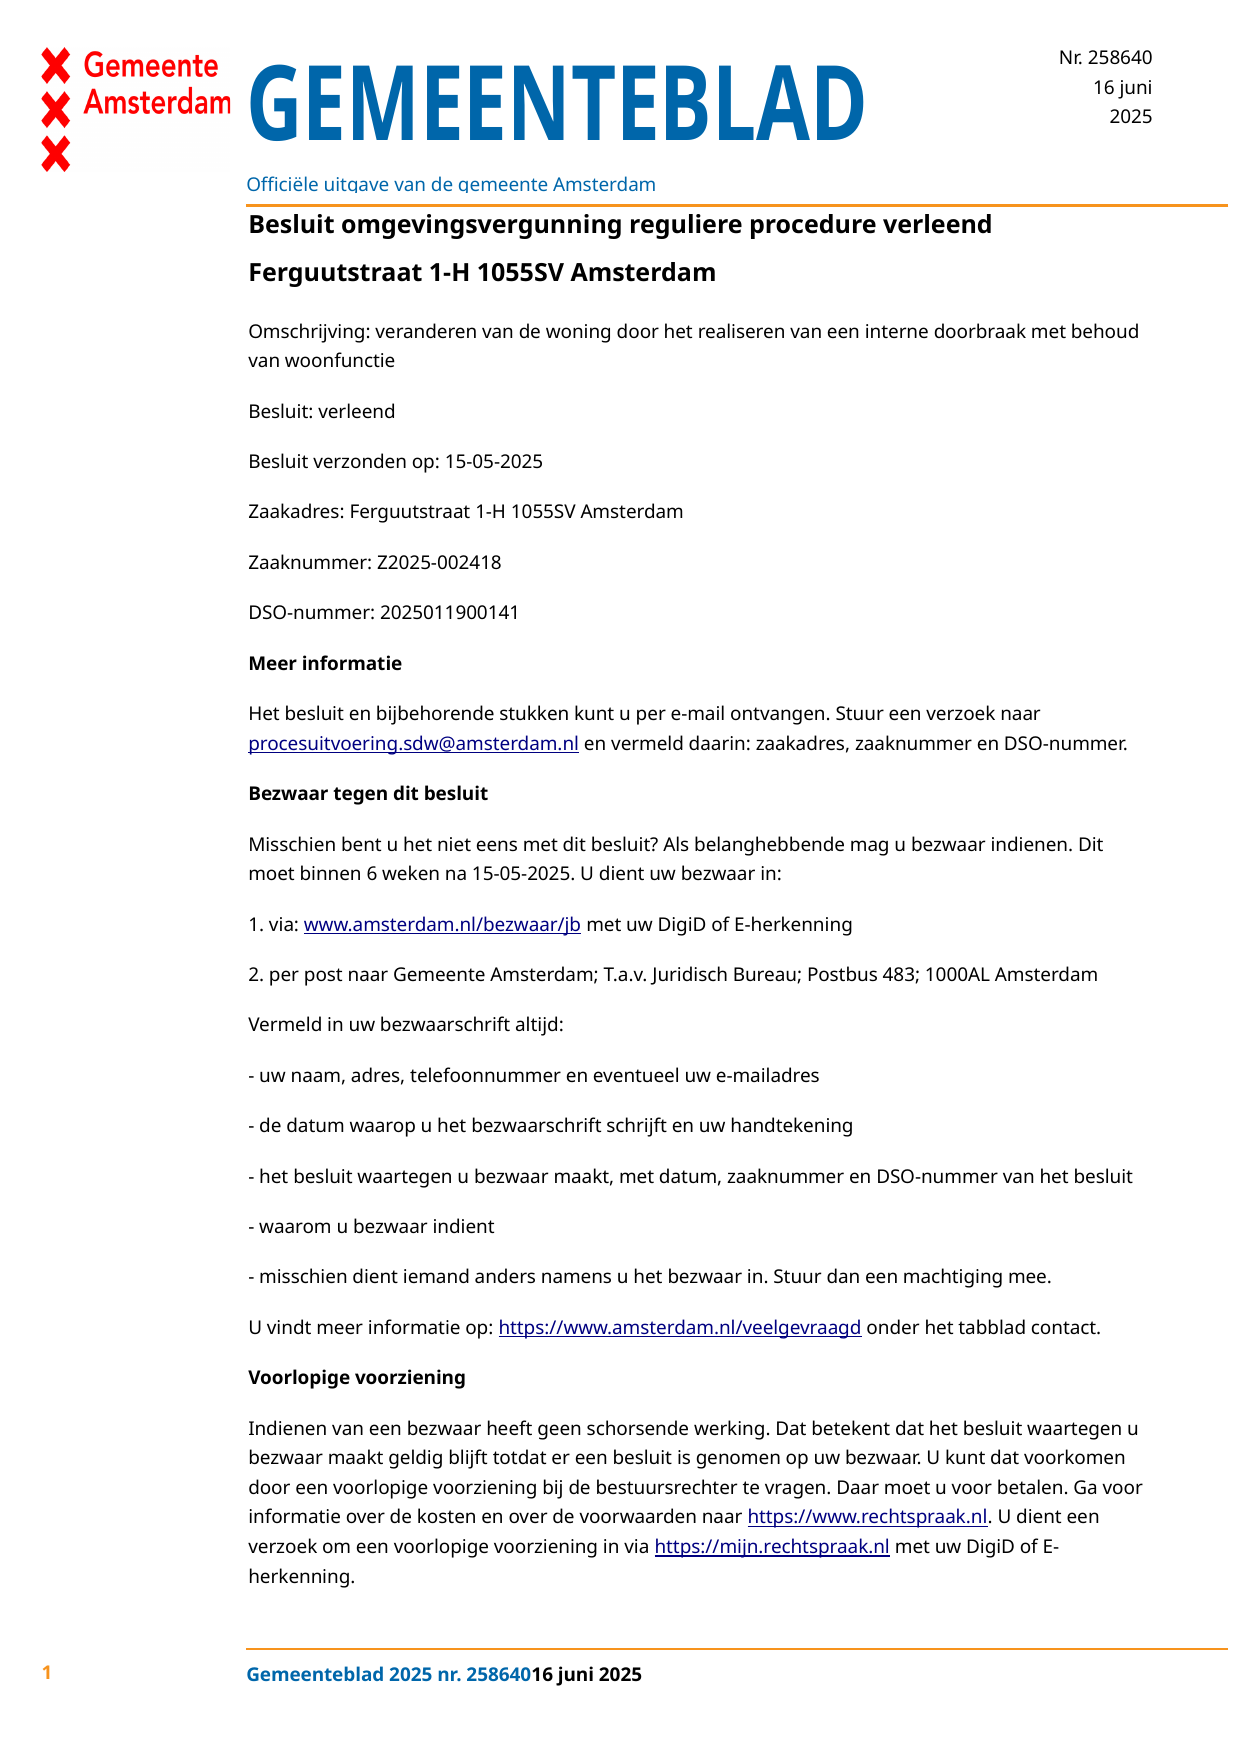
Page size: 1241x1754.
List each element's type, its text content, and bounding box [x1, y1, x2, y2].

text Besluit: verleend [248, 398, 1152, 424]
text U vindt meer informatie op: https://www.amsterdam.nl/veelgevraagd onder het tabblad contact. [248, 1314, 1152, 1340]
text DSO-nummer: 2025011900141 [248, 599, 1152, 625]
text - waarom u bezwaar indient [248, 1213, 1152, 1239]
text Meer informatie [248, 650, 1152, 676]
picture [41, 47, 231, 172]
text Omschrijving: veranderen van de woning door het realiseren van een interne doorbraak met behoud van woonfunctie [248, 318, 1152, 373]
text 2. per post naar Gemeente Amsterdam; T.a.v. Juridisch Bureau; Postbus 483; 1000AL Amsterdam [248, 961, 1152, 987]
text - het besluit waartegen u bezwaar maakt, met datum, zaaknummer en DSO-nummer van het besluit [248, 1163, 1152, 1189]
text Indienen van een bezwaar heeft geen schorsende werking. Dat betekent dat het besluit waartegen u bezwaar maakt geldig blijft totdat er een besluit is genomen op uw bezwaar. U kunt dat voorkomen door een voorlopige voorziening bij de bestuursrechter te vragen. Daar moet u voor betalen. Ga voor informatie over de kosten en over de voorwaarden naar https://www.rechtspraak.nl. U dient een verzoek om een voorlopige voorziening in via https://mijn.rechtspraak.nl met uw DigiD of E-herkenning. [248, 1415, 1152, 1589]
text - misschien dient iemand anders namens u het bezwaar in. Stuur dan een machtiging mee. [248, 1264, 1152, 1289]
text 1. via: www.amsterdam.nl/bezwaar/jb met uw DigiD of E-herkenning [248, 911, 1152, 937]
text Bezwaar tegen dit besluit [248, 780, 1152, 806]
text Besluit verzonden op: 15-05-2025 [248, 448, 1152, 474]
text Voorlopige voorziening [248, 1364, 1152, 1390]
text Misschien bent u het niet eens met dit besluit? Als belanghebbende mag u bezwaar indienen. Dit moet binnen 6 weken na 15-05-2025. U dient uw bezwaar in: [248, 831, 1152, 886]
text Zaaknummer: Z2025-002418 [248, 549, 1152, 575]
text Het besluit en bijbehorende stukken kunt u per e-mail ontvangen. Stuur een verzoek naar procesuitvoering.sdw@amsterdam.nl en vermeld daarin: zaakadres, zaaknummer en DSO-nummer. [248, 700, 1152, 756]
text - uw naam, adres, telefoonnummer en eventueel uw e-mailadres [248, 1062, 1152, 1088]
text Zaakadres: Ferguutstraat 1-H 1055SV Amsterdam [248, 499, 1152, 524]
text Vermeld in uw bezwaarschrift altijd: [248, 1012, 1152, 1037]
text Besluit omgevingsvergunning reguliere procedure verleend Ferguutstraat 1-H 1055SV Amsterdam [248, 207, 1152, 288]
text - de datum waarop u het bezwaarschrift schrijft en uw handtekening [248, 1112, 1152, 1138]
